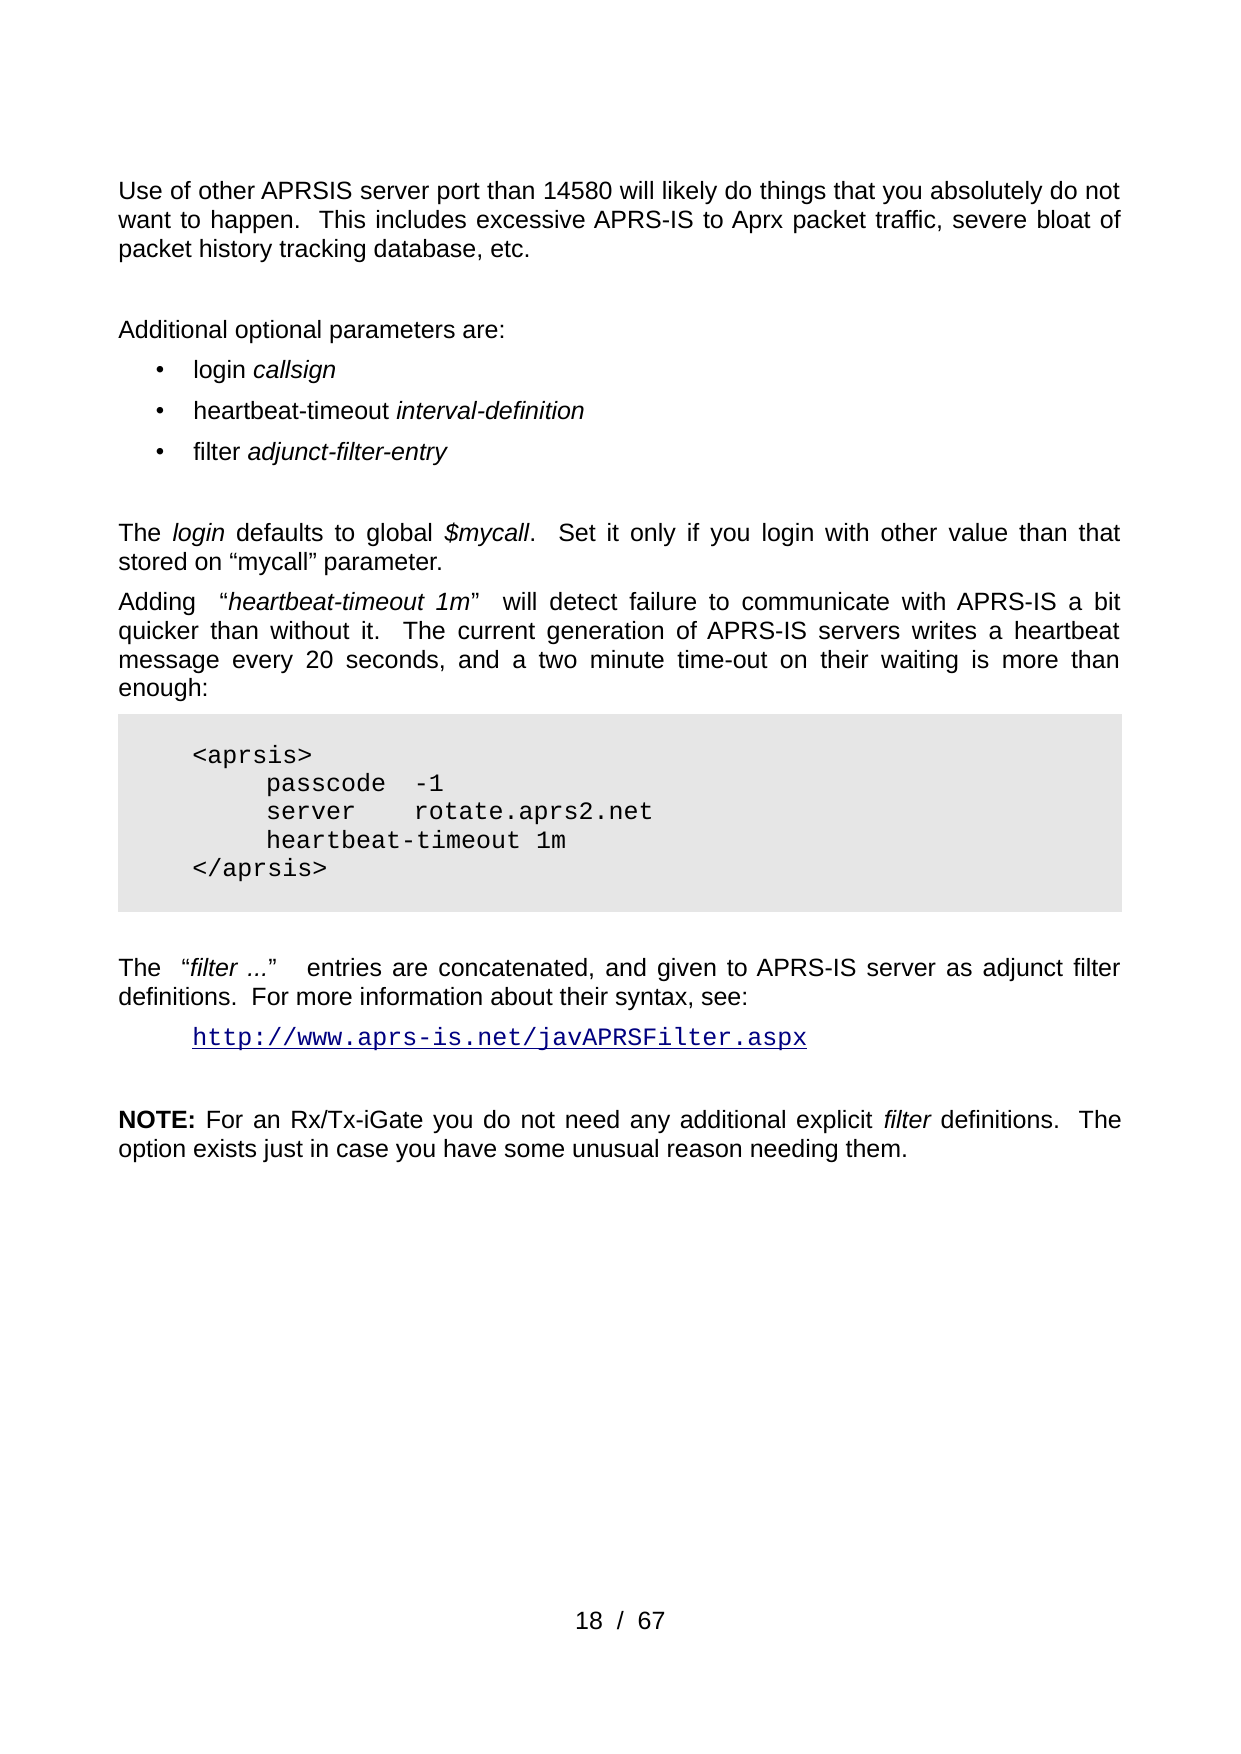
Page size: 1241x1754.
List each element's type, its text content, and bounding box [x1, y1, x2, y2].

text Additional optional parameters are: [118, 315, 1122, 344]
text </aprsis> [118, 856, 1122, 884]
text server rotate.aprs2.net [118, 799, 1122, 827]
text heartbeat-timeout 1m [118, 827, 1122, 856]
text <aprsis> [118, 742, 1122, 771]
list heartbeat-timeout interval-definition [156, 396, 1122, 425]
text Use of other APRSIS server port than 14580 will likely do things that you absolutely do not want to happen. This includes excessive APRS-IS to Aprx packet traffic, severe bloat of packet history tracking database, etc. [118, 176, 1122, 263]
text http://www.aprs-is.net/javAPRSFilter.aspx [118, 1022, 1122, 1053]
text passcode -1 [118, 771, 1122, 799]
list login callsign [156, 355, 1122, 384]
text The login defaults to global $mycall. Set it only if you login with other value than that stored on “mycall” parameter. [118, 518, 1122, 575]
text Adding “heartbeat-timeout 1m” will detect failure to communicate with APRS-IS a bit quicker than without it. The current generation of APRS-IS servers writes a heartbeat message every 20 seconds, and a two minute time-out on their waiting is more than enough: [118, 587, 1122, 702]
text NOTE: For an Rx/Tx-iGate you do not need any additional explicit filter definitions. The option exists just in case you have some unusual reason needing them. [118, 1105, 1122, 1163]
list filter adjunct-filter-entry [156, 437, 1122, 466]
text The “filter ...” entries are concatenated, and given to APRS-IS server as adjunct filter definitions. For more information about their syntax, see: [118, 953, 1122, 1010]
